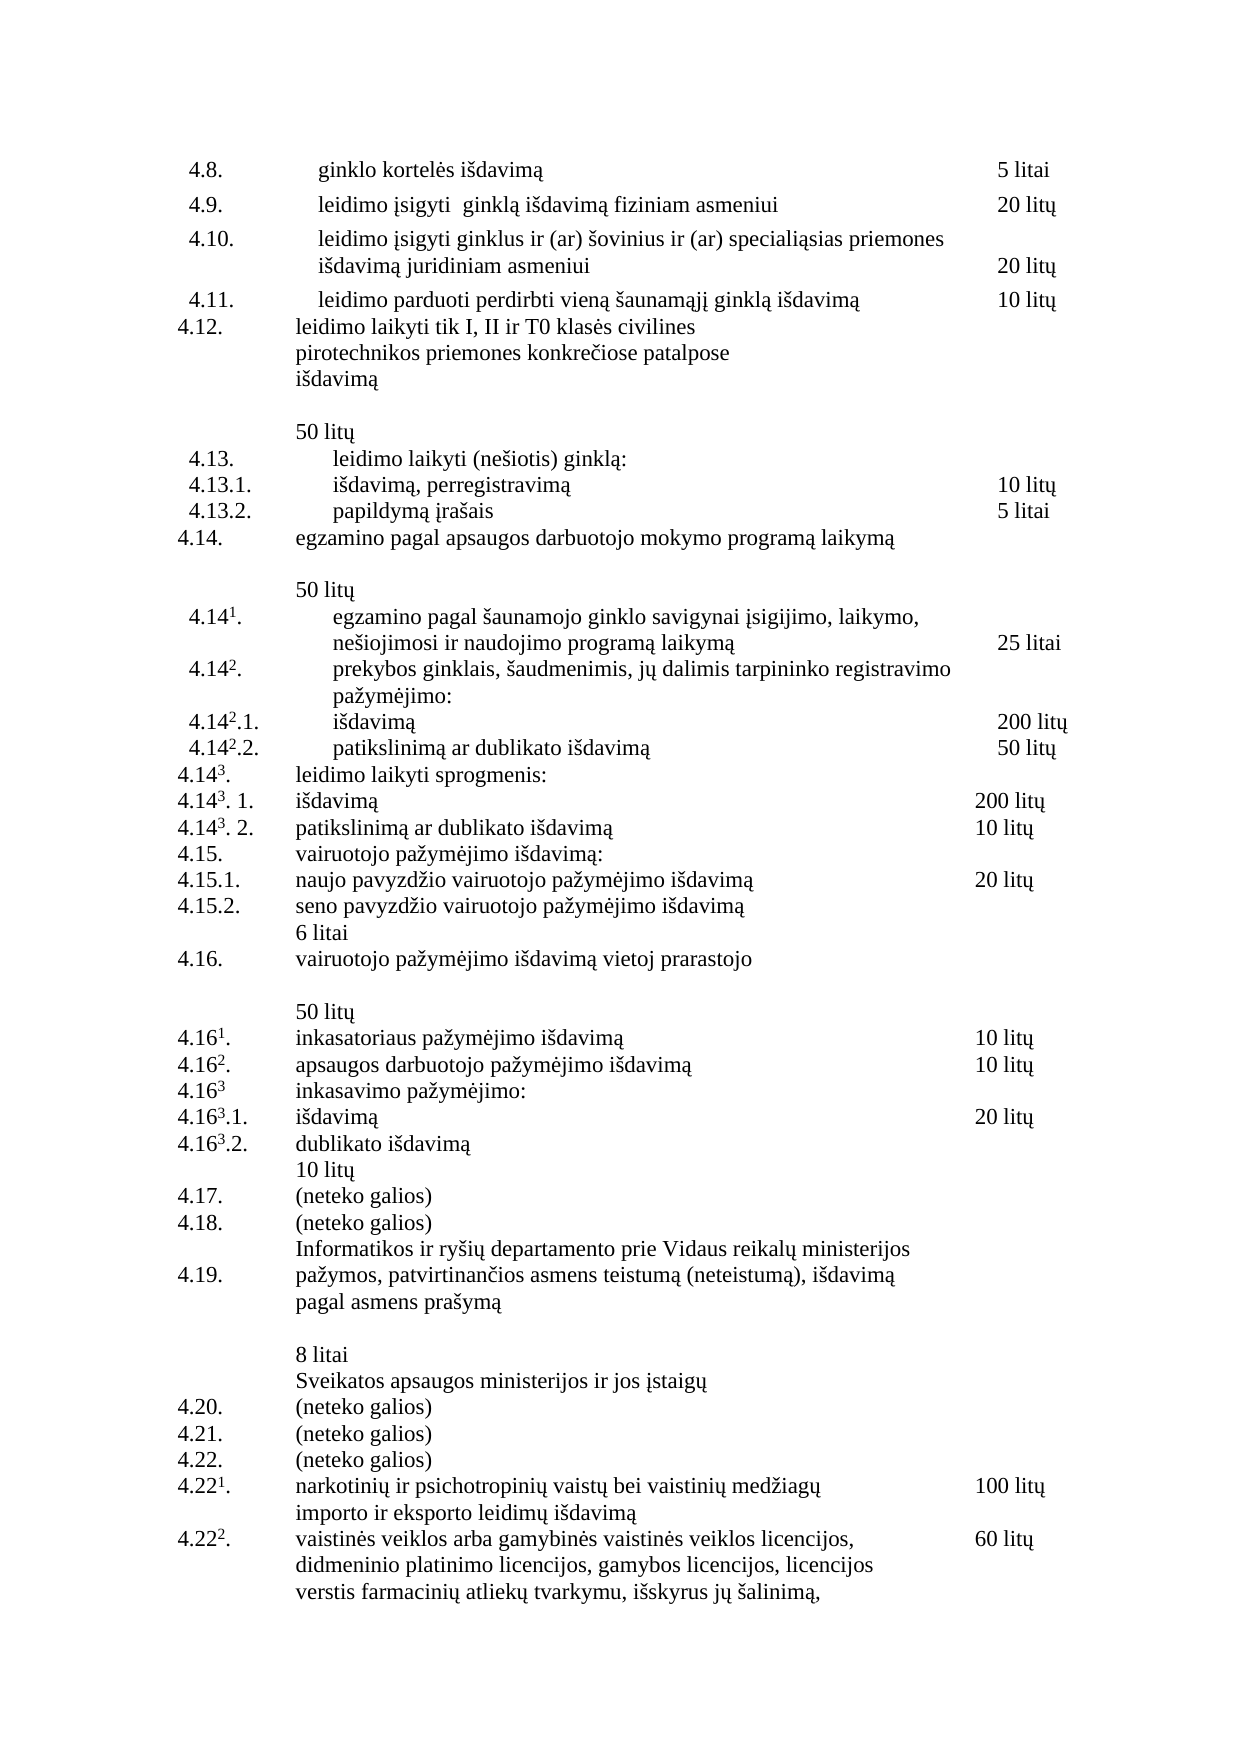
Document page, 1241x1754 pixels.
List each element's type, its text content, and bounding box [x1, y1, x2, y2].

table_cell 5 litai [986, 497, 1133, 524]
table_cell 10 litų [986, 278, 1089, 313]
table_cell leidimo parduoti perdirbti vieną šaunamąjį ginklą išdavimą [307, 278, 986, 313]
text 4.143. leidimo laikyti sprogmenis: [177, 761, 1122, 787]
text 4.20. (neteko galios) [177, 1393, 945, 1420]
text 4.17. (neteko galios) [177, 1182, 945, 1209]
text 4.21. (neteko galios) [177, 1420, 945, 1446]
text 4.161. inkasatoriaus pažymėjimo išdavimą 10 litų [177, 1024, 1122, 1051]
table_cell leidimo įsigyti ginklą išdavimą fiziniam asmeniui [307, 183, 986, 217]
table_cell prekybos ginklais, šaudmenimis, jų dalimis tarpininko registravimo pažymėjimo: [321, 655, 986, 708]
table_cell leidimo įsigyti ginklus ir (ar) šovinius ir (ar) specialiąsias priemones išdavimą juridiniam asmeniui [307, 217, 986, 278]
text didmeninio platinimo licencijos, gamybos licencijos, licencijos [177, 1551, 1122, 1578]
table_cell patikslinimą ar dublikato išdavimą [321, 735, 986, 761]
text 4.16. vairuotojo pažymėjimo išdavimą vietoj prarastojo 50 litų [177, 945, 945, 1024]
table_cell 4.13.1. [177, 471, 321, 497]
table_cell 4.10. [177, 217, 307, 278]
text 4.15.2. seno pavyzdžio vairuotojo pažymėjimo išdavimą 6 litai [177, 893, 945, 945]
text 4.222. vaistinės veiklos arba gamybinės vaistinės veiklos licencijos, 60 litų [177, 1525, 1122, 1551]
table_header [986, 445, 1133, 471]
table_cell papildymą įrašais [321, 497, 986, 524]
table_cell 5 litai [986, 148, 1089, 182]
table_header 4.13. [177, 445, 321, 471]
table_cell 50 litų [986, 735, 1133, 761]
table_cell [986, 655, 1133, 708]
table_cell 10 litų [986, 471, 1133, 497]
table_cell 4.9. [177, 183, 307, 217]
table_cell 4.13.2. [177, 497, 321, 524]
text 4.143. 1. išdavimą 200 litų [177, 787, 1122, 813]
table_cell ginklo kortelės išdavimą [307, 148, 986, 182]
table_cell 20 litų [986, 217, 1089, 278]
text verstis farmacinių atliekų tvarkymu, išskyrus jų šalinimą, [177, 1578, 1122, 1604]
table_header 25 litai [986, 603, 1133, 655]
text 4.163 inkasavimo pažymėjimo: [177, 1077, 1122, 1103]
table_cell 4.11. [177, 278, 307, 313]
table_header 4.141. [177, 603, 321, 655]
table_cell išdavimą [321, 708, 986, 734]
text 4.12. leidimo laikyti tik I, II ir T0 klasės civilines pirotechnikos priemones konkrečiose patalpose išdavimą 50 litų [177, 313, 945, 444]
text 4.143. 2. patikslinimą ar dublikato išdavimą 10 litų [177, 813, 1122, 840]
text 4.18. (neteko galios) [177, 1209, 945, 1235]
text 4.15. vairuotojo pažymėjimo išdavimą: [177, 840, 1122, 866]
text 4.22. (neteko galios) [177, 1446, 945, 1472]
text 4.19. pažymos, patvirtinančios asmens teistumą (neteistumą), išdavimą pagal asmens prašymą 8 litai [177, 1262, 945, 1367]
table_cell 4.142.1. [177, 708, 321, 734]
table_cell 20 litų [986, 183, 1089, 217]
text 4.221. narkotinių ir psichotropinių vaistų bei vaistinių medžiagų 100 litų [177, 1472, 1122, 1499]
text 4.15.1. naujo pavyzdžio vairuotojo pažymėjimo išdavimą 20 litų [177, 866, 1122, 893]
table_cell 4.8. [177, 148, 307, 182]
text 4.162. apsaugos darbuotojo pažymėjimo išdavimą 10 litų [177, 1051, 1122, 1077]
text 4.14. egzamino pagal apsaugos darbuotojo mokymo programą laikymą 50 litų [177, 524, 945, 603]
text importo ir eksporto leidimų išdavimą [177, 1499, 1122, 1525]
text Informatikos ir ryšių departamento prie Vidaus reikalų ministerijos [177, 1235, 945, 1262]
text 4.163.1. išdavimą 20 litų [177, 1103, 1122, 1130]
table_header egzamino pagal šaunamojo ginklo savigynai įsigijimo, laikymo, nešiojimosi ir naudojimo programą laikymą [321, 603, 986, 655]
text Sveikatos apsaugos ministerijos ir jos įstaigų [177, 1367, 945, 1393]
table_cell išdavimą, perregistravimą [321, 471, 986, 497]
table_cell 4.142.2. [177, 735, 321, 761]
table_header leidimo laikyti (nešiotis) ginklą: [321, 445, 986, 471]
text 4.163.2. dublikato išdavimą 10 litų [177, 1130, 945, 1182]
table_cell 200 litų [986, 708, 1133, 734]
table_cell 4.142. [177, 655, 321, 708]
